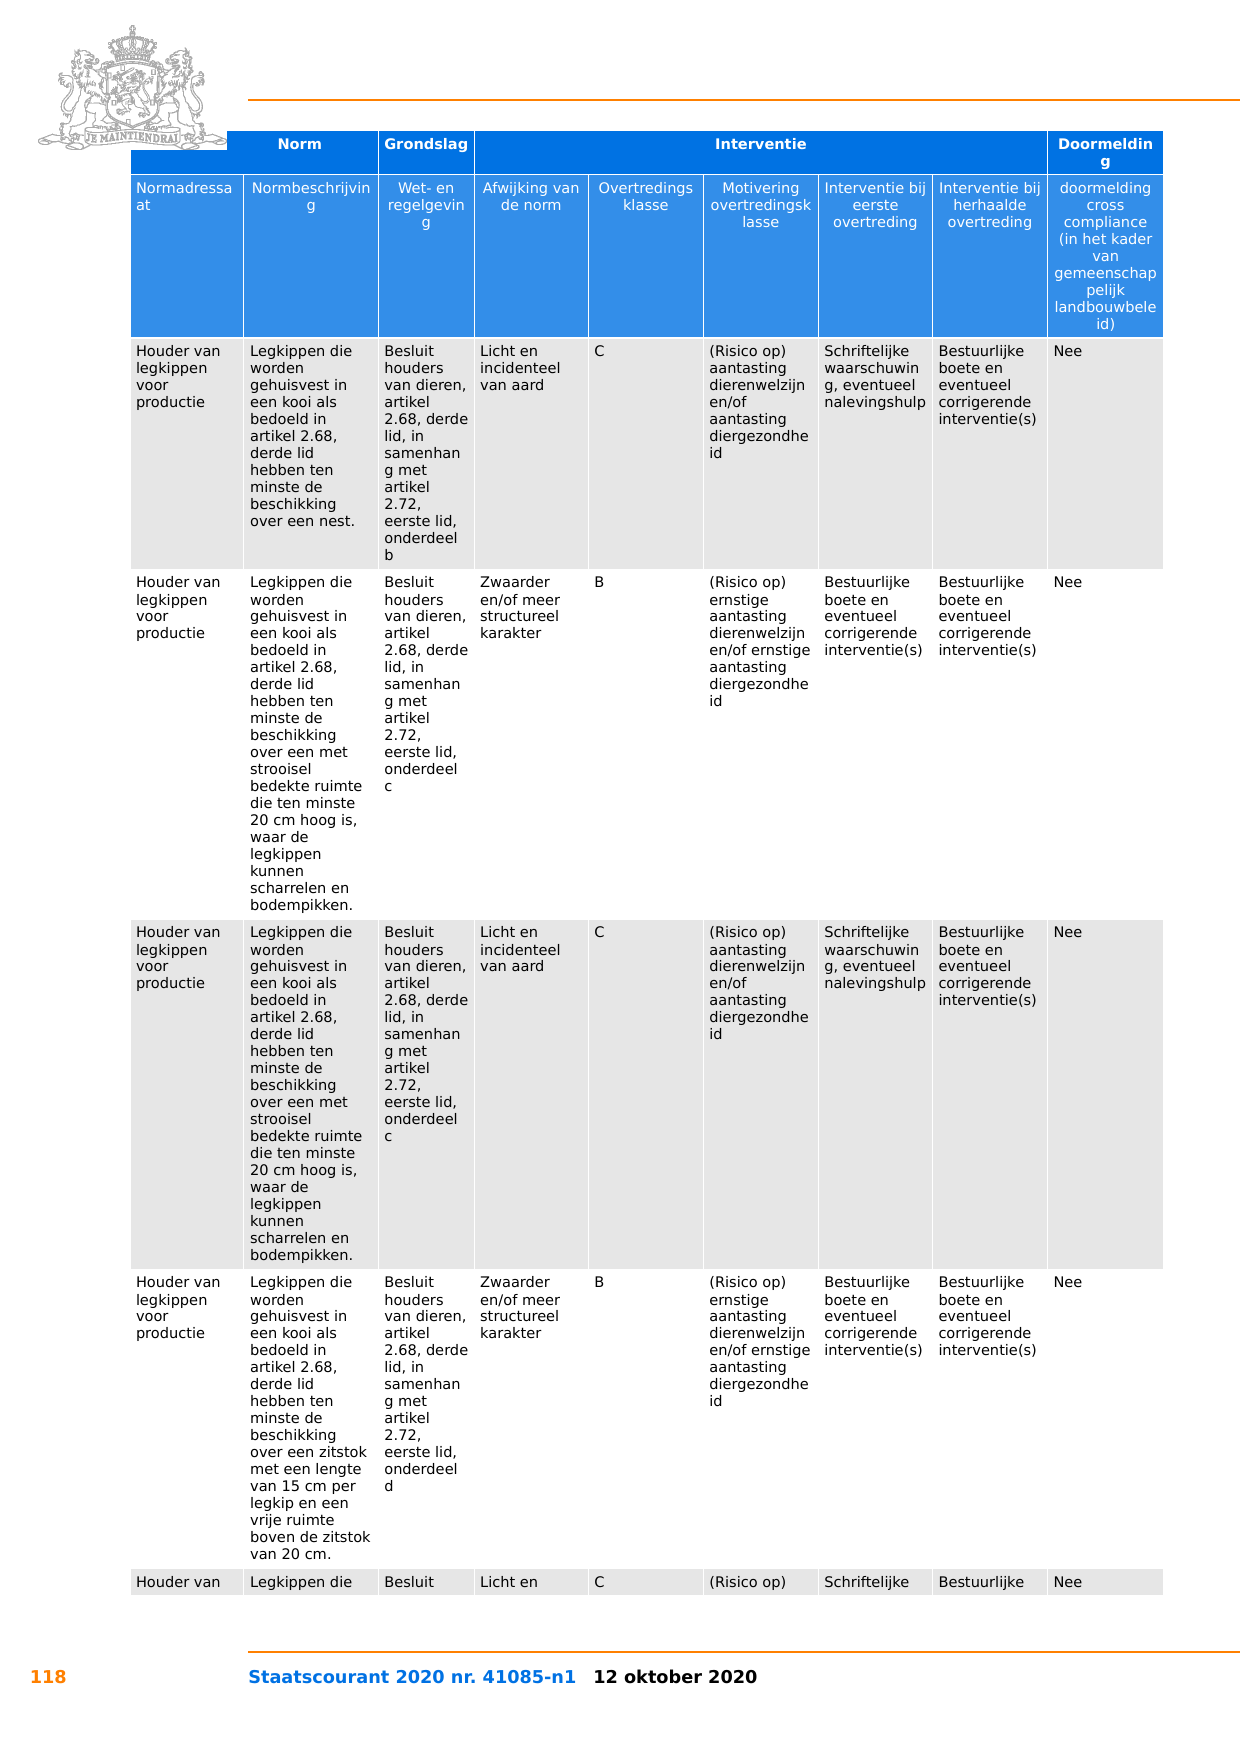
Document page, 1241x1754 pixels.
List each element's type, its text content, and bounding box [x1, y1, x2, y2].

table_cell C [589, 339, 703, 569]
table_cell (Risico op) ernstige aantasting dierenwelzijn en/of ernstige aantasting diergezondheid [704, 570, 818, 919]
table_cell (Risico op) [704, 1569, 818, 1595]
table_cell Besluit houders van dieren, artikel 2.68, derde lid, in samenhang met artikel 2.72, eerste lid, onderdeel d [379, 1270, 474, 1568]
table_header Doormelding [1048, 131, 1163, 174]
table_cell Besluit houders van dieren, artikel 2.68, derde lid, in samenhang met artikel 2.72, eerste lid, onderdeel c [379, 920, 474, 1269]
table_cell C [589, 920, 703, 1269]
table_cell Legkippen die worden gehuisvest in een kooi als bedoeld in artikel 2.68, derde lid hebben ten minste de beschikking over een met strooisel bedekte ruimte die ten minste 20 cm hoog is, waar de legkippen kunnen scharrelen en bodempikken. [244, 570, 378, 919]
table_cell B [589, 1270, 703, 1568]
table_cell Nee [1048, 920, 1163, 1269]
table_cell doormelding cross compliance (in het kader van gemeenschappelijk landbouwbeleid) [1048, 175, 1163, 337]
table_cell Overtredingsklasse [589, 175, 703, 337]
table_cell Motivering overtredingsklasse [704, 175, 818, 337]
table_cell Houder van legkippen voor productie [131, 339, 243, 569]
table_cell Nee [1048, 339, 1163, 569]
table_cell Legkippen die worden gehuisvest in een kooi als bedoeld in artikel 2.68, derde lid hebben ten minste de beschikking over een met strooisel bedekte ruimte die ten minste 20 cm hoog is, waar de legkippen kunnen scharrelen en bodempikken. [244, 920, 378, 1269]
table_cell Bestuurlijke boete en eventueel corrigerende interventie(s) [819, 1270, 932, 1568]
table_cell Licht en incidenteel van aard [475, 920, 588, 1269]
table_cell Normadressaat [131, 175, 243, 337]
table_cell Interventie bij herhaalde overtreding [933, 175, 1047, 337]
table_cell B [589, 570, 703, 919]
table_cell Besluit houders van dieren, artikel 2.68, derde lid, in samenhang met artikel 2.72, eerste lid, onderdeel b [379, 339, 474, 569]
table_cell Nee [1048, 1569, 1163, 1595]
table_cell Legkippen die worden gehuisvest in een kooi als bedoeld in artikel 2.68, derde lid hebben ten minste de beschikking over een nest. [244, 339, 378, 569]
table_header Norm [131, 131, 378, 174]
table_cell Houder van legkippen voor productie [131, 1270, 243, 1568]
table_cell Besluit [379, 1569, 474, 1595]
table_cell C [589, 1569, 703, 1595]
table_cell Schriftelijke waarschuwing, eventueel nalevingshulp [819, 339, 932, 569]
table_cell Wet- en regelgeving [379, 175, 474, 337]
table_cell Bestuurlijke boete en eventueel corrigerende interventie(s) [933, 339, 1047, 569]
table_cell Bestuurlijke boete en eventueel corrigerende interventie(s) [933, 570, 1047, 919]
table_cell Houder van [131, 1569, 243, 1595]
table_cell Interventie bij eerste overtreding [819, 175, 932, 337]
table_cell Besluit houders van dieren, artikel 2.68, derde lid, in samenhang met artikel 2.72, eerste lid, onderdeel c [379, 570, 474, 919]
table_cell Bestuurlijke boete en eventueel corrigerende interventie(s) [933, 920, 1047, 1269]
table_cell Licht en [475, 1569, 588, 1595]
table_header Grondslag [379, 131, 474, 174]
table_cell Schriftelijke waarschuwing, eventueel nalevingshulp [819, 920, 932, 1269]
table_cell Schriftelijke [819, 1569, 932, 1595]
table_cell Legkippen die worden gehuisvest in een kooi als bedoeld in artikel 2.68, derde lid hebben ten minste de beschikking over een zitstok met een lengte van 15 cm per legkip en een vrije ruimte boven de zitstok van 20 cm. [244, 1270, 378, 1568]
table_cell Nee [1048, 1270, 1163, 1568]
table_cell Afwijking van de norm [475, 175, 588, 337]
table_cell (Risico op) aantasting dierenwelzijn en/of aantasting diergezondheid [704, 920, 818, 1269]
picture [38, 25, 227, 150]
table_cell Bestuurlijke boete en eventueel corrigerende interventie(s) [933, 1270, 1047, 1568]
table_cell Bestuurlijke boete en eventueel corrigerende interventie(s) [819, 570, 932, 919]
table_cell (Risico op) ernstige aantasting dierenwelzijn en/of ernstige aantasting diergezondheid [704, 1270, 818, 1568]
table_cell (Risico op) aantasting dierenwelzijn en/of aantasting diergezondheid [704, 339, 818, 569]
table_cell Houder van legkippen voor productie [131, 570, 243, 919]
table_cell Normbeschrijving [244, 175, 378, 337]
table_cell Nee [1048, 570, 1163, 919]
table_cell Licht en incidenteel van aard [475, 339, 588, 569]
table_cell Zwaarder en/of meer structureel karakter [475, 1270, 588, 1568]
table_cell Zwaarder en/of meer structureel karakter [475, 570, 588, 919]
table_cell Bestuurlijke [933, 1569, 1047, 1595]
table_cell Legkippen die [244, 1569, 378, 1595]
table_header Interventie [475, 131, 1047, 174]
table_cell Houder van legkippen voor productie [131, 920, 243, 1269]
